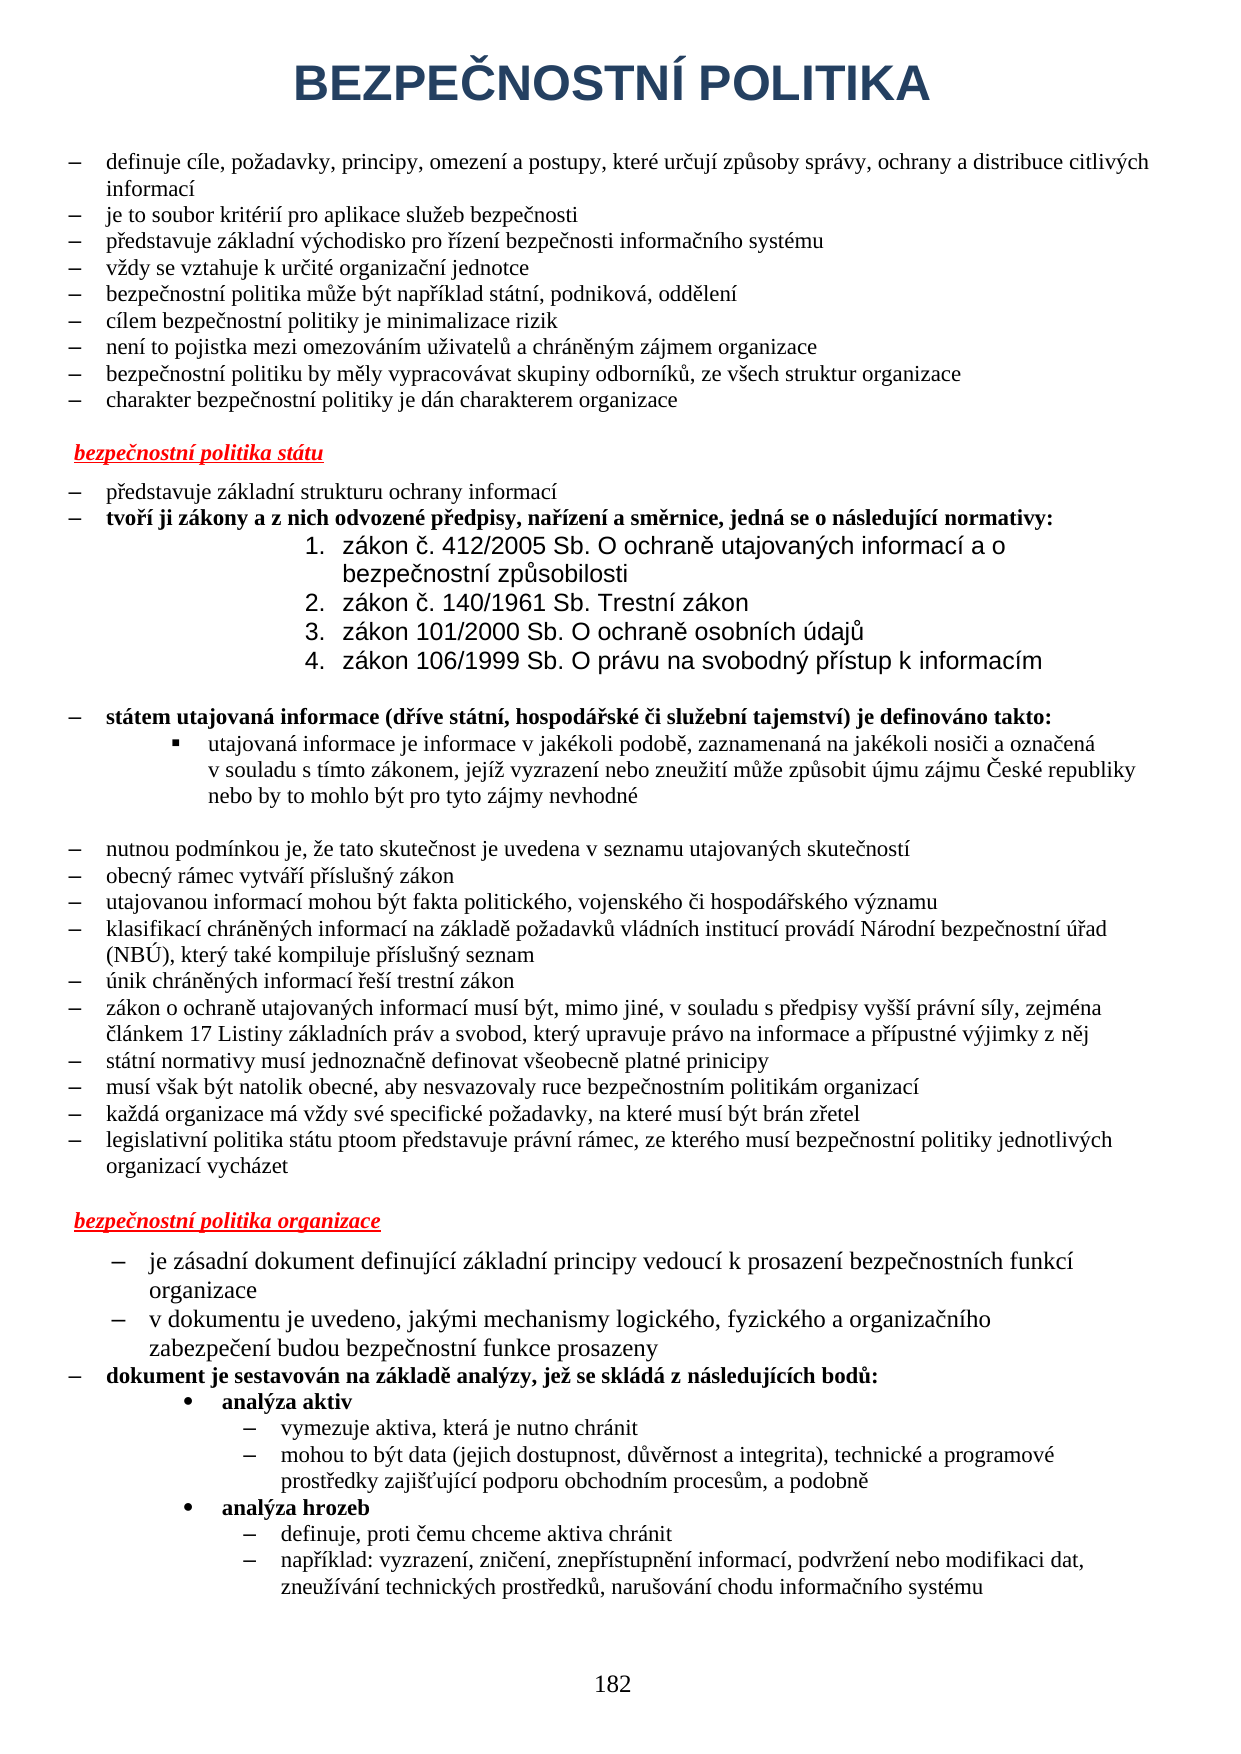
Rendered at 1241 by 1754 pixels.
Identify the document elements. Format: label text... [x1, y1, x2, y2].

list utajovanou informací mohou být fakta politického, vojenského či hospodářského významu [90, 888, 1151, 914]
list představuje základní strukturu ochrany informací [90, 478, 1151, 504]
list představuje základní východisko pro řízení bezpečnosti informačního systému [90, 227, 1151, 254]
list vymezuje aktiva, která je nutno chránit [243, 1414, 1093, 1441]
list v dokumentu je uvedeno, jakými mechanismy logického, fyzického a organizačního zabezpečení budou bezpečnostní funkce prosazeny [133, 1304, 1092, 1362]
list zákon 101/2000 Sb. O ochraně osobních údajů [304, 617, 1092, 646]
list zákon č. 140/1961 Sb. Trestní zákon [304, 588, 1092, 617]
list utajovaná informace je informace v jakékoli podobě, zaznamenaná na jakékoli nosiči a označená v souladu s tímto zákonem, jejíž vyzrazení nebo zneužití může způsobit újmu zájmu České republiky nebo by to mohlo být pro tyto zájmy nevhodné [192, 730, 1151, 809]
list obecný rámec vytváří příslušný zákon [90, 862, 1151, 888]
list státní normativy musí jednoznačně definovat všeobecně platné prinicipy [90, 1047, 1151, 1073]
list státem utajovaná informace (dříve státní, hospodářské či služební tajemství) je definováno takto: [90, 703, 1151, 730]
list bezpečnostní politiku by měly vypracovávat skupiny odborníků, ze všech struktur organizace [90, 360, 1151, 386]
list definuje cíle, požadavky, principy, omezení a postupy, které určují způsoby správy, ochrany a distribuce citlivých informací [90, 148, 1151, 201]
list analýza hrozeb [184, 1494, 1093, 1520]
list každá organizace má vždy své specifické požadavky, na které musí být brán zřetel [90, 1099, 1151, 1126]
text bezpečnostní politika státu [74, 439, 1151, 465]
list bezpečnostní politika může být například státní, podniková, oddělení [90, 280, 1151, 307]
list je to soubor kritérií pro aplikace služeb bezpečnosti [90, 201, 1151, 227]
list zákon o ochraně utajovaných informací musí být, mimo jiné, v souladu s předpisy vyšší právní síly, zejména článkem 17 Listiny základních práv a svobod, který upravuje právo na informace a přípustné výjimky z něj [90, 994, 1151, 1047]
list zákon č. 412/2005 Sb. O ochraně utajovaných informací a o bezpečnostní způsobilosti [304, 531, 1092, 588]
list analýza aktiv [184, 1388, 1093, 1414]
list legislativní politika státu ptoom představuje právní rámec, ze kterého musí bezpečnostní politiky jednotlivých organizací vycházet [90, 1126, 1151, 1179]
list například: vyzrazení, zničení, znepřístupnění informací, podvržení nebo modifikaci dat, zneužívání technických prostředků, narušování chodu informačního systému [243, 1546, 1093, 1599]
list definuje, proti čemu chceme aktiva chránit [243, 1520, 1093, 1546]
list tvoří ji zákony a z nich odvozené předpisy, nařízení a směrnice, jedná se o následující normativy: [90, 504, 1151, 531]
list musí však být natolik obecné, aby nesvazovaly ruce bezpečnostním politikám organizací [90, 1073, 1151, 1099]
list mohou to být data (jejich dostupnost, důvěrnost a integrita), technické a programové prostředky zajišťující podporu obchodním procesům, a podobně [243, 1441, 1093, 1494]
list dokument je sestavován na základě analýzy, jež se skládá z následujících bodů: [90, 1362, 1151, 1388]
list zákon 106/1999 Sb. O právu na svobodný přístup k informacím [304, 646, 1092, 674]
list vždy se vztahuje k určité organizační jednotce [90, 254, 1151, 280]
text bezpečnostní politika organizace [74, 1207, 1151, 1234]
list je zásadní dokument definující základní principy vedoucí k prosazení bezpečnostních funkcí organizace [133, 1246, 1092, 1304]
list není to pojistka mezi omezováním uživatelů a chráněným zájmem organizace [90, 333, 1151, 360]
text BEZPEČNOSTNÍ POLITIKA [162, 53, 1063, 111]
list únik chráněných informací řeší trestní zákon [90, 967, 1151, 994]
list charakter bezpečnostní politiky je dán charakterem organizace [90, 386, 1151, 413]
list cílem bezpečnostní politiky je minimalizace rizik [90, 307, 1151, 333]
list klasifikací chráněných informací na základě požadavků vládních institucí provádí Národní bezpečnostní úřad (NBÚ), který také kompiluje příslušný seznam [90, 914, 1151, 967]
list nutnou podmínkou je, že tato skutečnost je uvedena v seznamu utajovaných skutečností [90, 835, 1151, 862]
